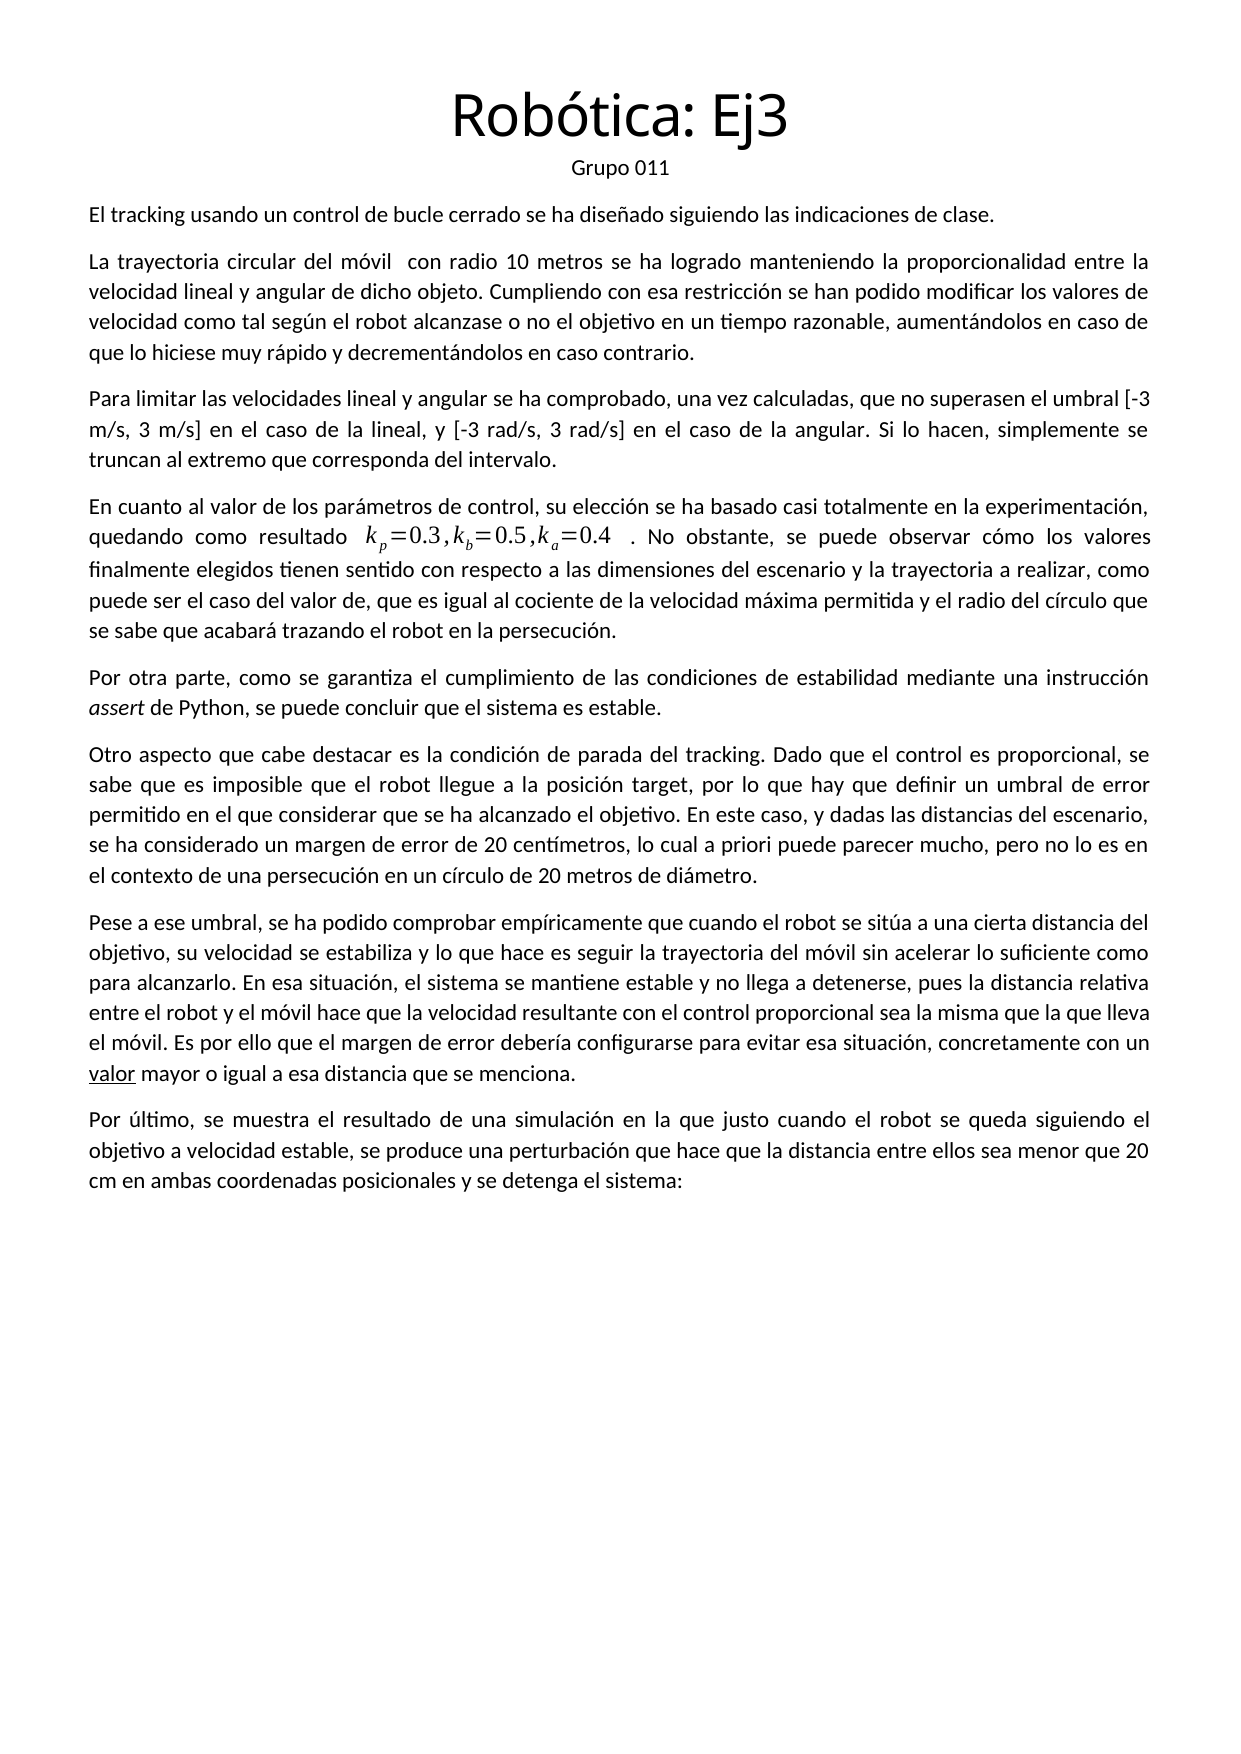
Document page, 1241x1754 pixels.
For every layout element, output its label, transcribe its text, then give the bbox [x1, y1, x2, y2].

text Pese a ese umbral, se ha podido comprobar empíricamente que cuando el robot se sitúa a una cierta distancia del objetivo, su velocidad se estabiliza y lo que hace es seguir la trayectoria del móvil sin acelerar lo suficiente como para alcanzarlo. En esa situación, el sistema se mantiene estable y no llega a detenerse, pues la distancia relativa entre el robot y el móvil hace que la velocidad resultante con el control proporcional sea la misma que la que lleva el móvil. Es por ello que el margen de error debería configurarse para evitar esa situación, concretamente con un valor mayor o igual a esa distancia que se menciona. [89, 908, 1152, 1087]
text Otro aspecto que cabe destacar es la condición de parada del tracking. Dado que el control es proporcional, se sabe que es imposible que el robot llegue a la posición target, por lo que hay que definir un umbral de error permitido en el que considerar que se ha alcanzado el objetivo. En este caso, y dadas las distancias del escenario, se ha considerado un margen de error de 20 centímetros, lo cual a priori puede parecer mucho, pero no lo es en el contexto de una persecución en un círculo de 20 metros de diámetro. [89, 740, 1152, 889]
text Por otra parte, como se garantiza el cumplimiento de las condiciones de estabilidad mediante una instrucción assert de Python, se puede concluir que el sistema es estable. [89, 663, 1152, 721]
text La trayectoria circular del móvil con radio 10 metros se ha logrado manteniendo la proporcionalidad entre la velocidad lineal y angular de dicho objeto. Cumpliendo con esa restricción se han podido modificar los valores de velocidad como tal según el robot alcanzase o no el objetivo en un tiempo razonable, aumentándolos en caso de que lo hiciese muy rápido y decrementándolos en caso contrario. [89, 247, 1152, 366]
text Grupo 011 [89, 153, 1152, 181]
text El tracking usando un control de bucle cerrado se ha diseñado siguiendo las indicaciones de clase. [89, 200, 1152, 228]
text Por último, se muestra el resultado de una simulación en la que justo cuando el robot se queda siguiendo el objetivo a velocidad estable, se produce una perturbación que hace que la distancia entre ellos sea menor que 20 cm en ambas coordenadas posicionales y se detenga el sistema: [89, 1106, 1152, 1194]
text En cuanto al valor de los parámetros de control, su elección se ha basado casi totalmente en la experimentación, quedando como resultado. No obstante, se puede observar cómo los valores finalmente elegidos tienen sentido con respecto a las dimensiones del escenario y la trayectoria a realizar, como puede ser el caso del valor de, que es igual al cociente de la velocidad máxima permitida y el radio del círculo que se sabe que acabará trazando el robot en la persecución. [89, 492, 1152, 644]
title Robótica: Ej3 [89, 74, 1152, 153]
text Para limitar las velocidades lineal y angular se ha comprobado, una vez calculadas, que no superasen el umbral [-3 m/s, 3 m/s] en el caso de la lineal, y [-3 rad/s, 3 rad/s] en el caso de la angular. Si lo hacen, simplemente se truncan al extremo que corresponda del intervalo. [89, 384, 1152, 473]
